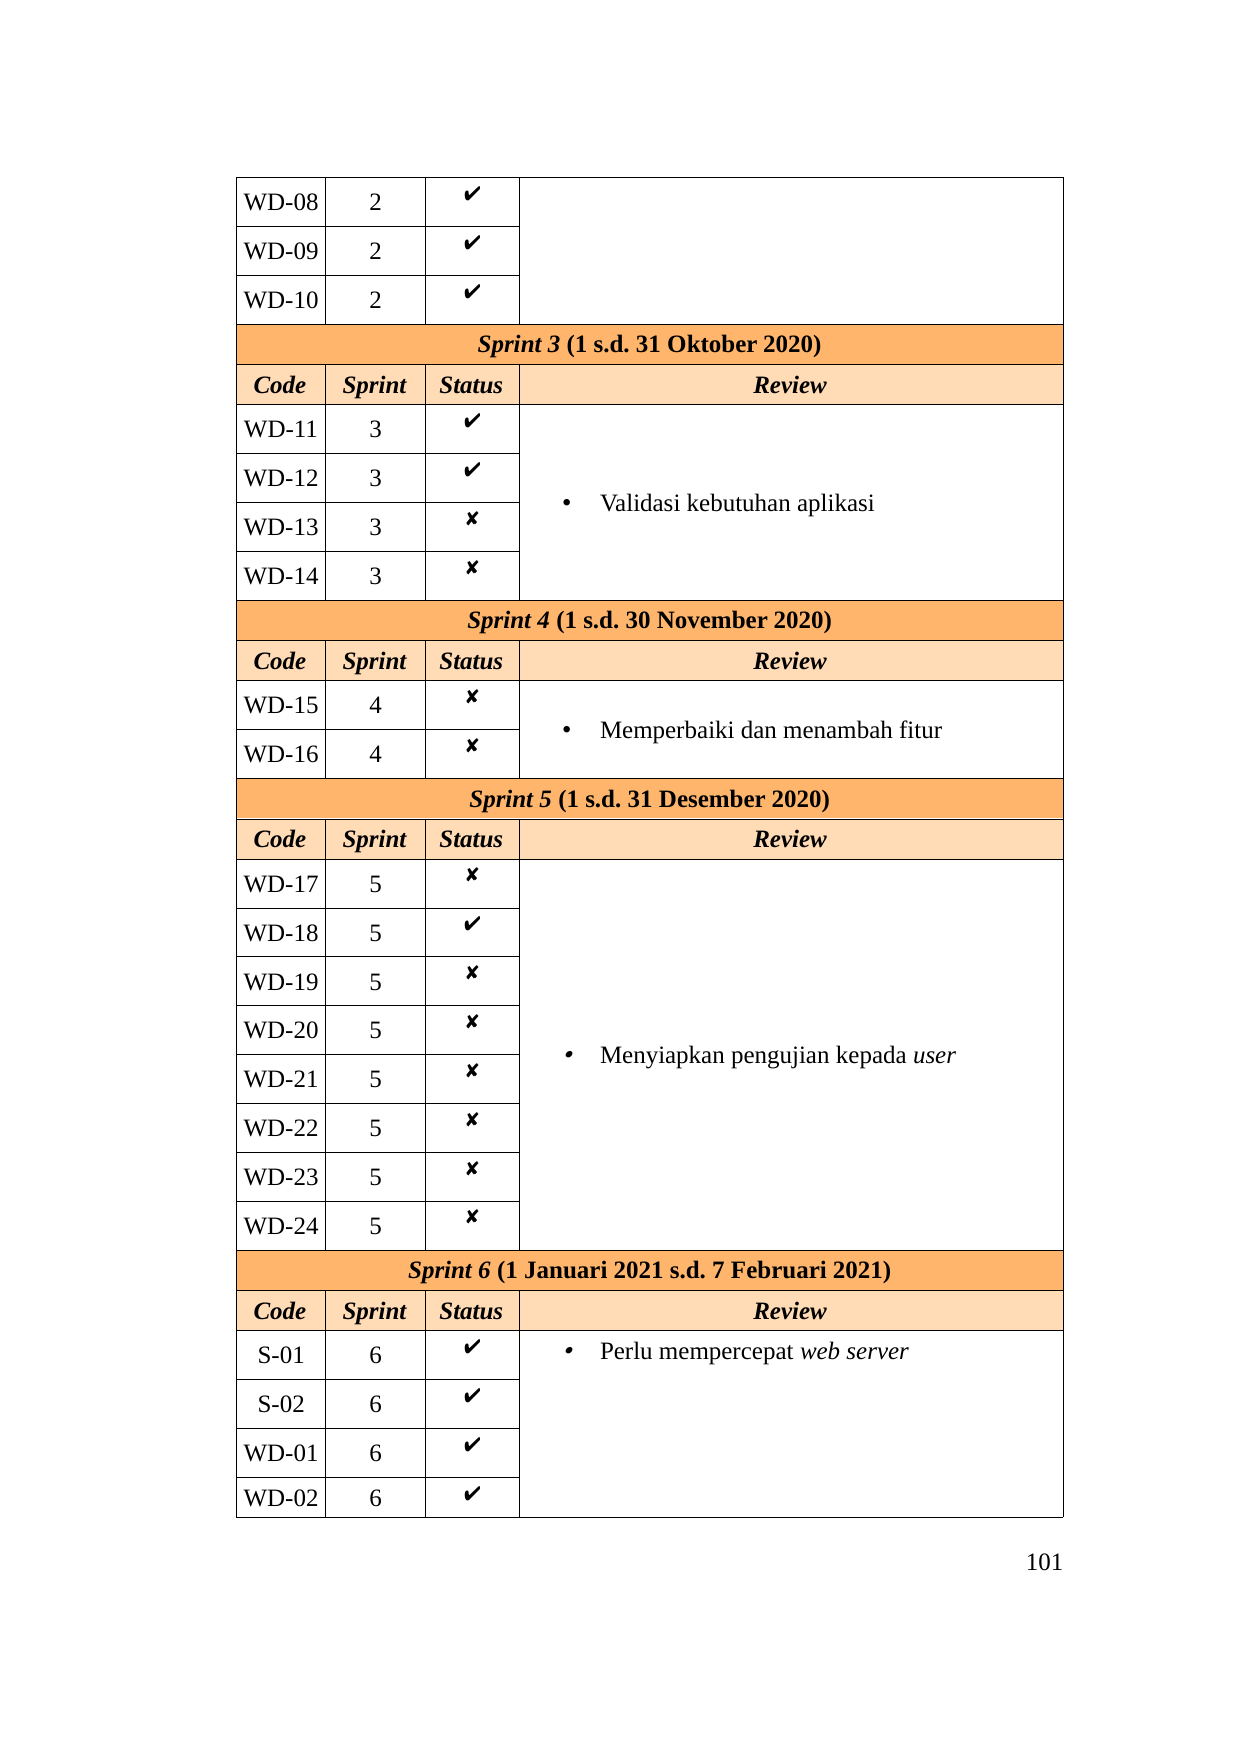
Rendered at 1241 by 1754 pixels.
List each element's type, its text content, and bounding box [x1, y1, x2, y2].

table_cell Status [426, 365, 519, 404]
table_cell WD-14 [237, 552, 325, 600]
table_cell 6 [326, 1429, 425, 1477]
table_cell WD-22 [237, 1104, 325, 1152]
table_cell WD-24 [237, 1202, 325, 1249]
table_cell WD-08 [237, 178, 325, 226]
table_cell ✘ [426, 1104, 519, 1152]
table_cell Sprint [326, 641, 425, 680]
table_cell Code [237, 820, 325, 859]
table_cell S-01 [237, 1331, 325, 1379]
table_cell Sprint 4 (1 s.d. 30 November 2020) [237, 601, 1063, 640]
table_cell 5 [326, 1153, 425, 1201]
table_cell S-02 [237, 1380, 325, 1428]
table_cell Validasi kebutuhan aplikasi [520, 405, 1063, 600]
table_cell WD-13 [237, 503, 325, 551]
table_cell Status [426, 1291, 519, 1330]
table_cell ✔ [426, 276, 519, 324]
table_cell Memperbaiki dan menambah fitur [520, 681, 1063, 778]
table_cell 5 [326, 1006, 425, 1054]
table_cell WD-20 [237, 1006, 325, 1054]
table_cell Review [520, 641, 1063, 680]
table_cell ✘ [426, 503, 519, 551]
table_cell ✘ [426, 1202, 519, 1249]
table_cell ✔ [426, 178, 519, 226]
table_cell Status [426, 641, 519, 680]
table_cell Sprint [326, 365, 425, 404]
table_cell 3 [326, 503, 425, 551]
table_cell WD-19 [237, 957, 325, 1005]
table_cell ✔ [426, 1429, 519, 1477]
table_cell 6 [326, 1331, 425, 1379]
table_cell Sprint 3 (1 s.d. 31 Oktober 2020) [237, 325, 1063, 364]
table_cell 4 [326, 730, 425, 778]
table_cell Review [520, 820, 1063, 859]
table_cell ✔ [426, 1478, 519, 1517]
table_cell 5 [326, 860, 425, 908]
table_cell Code [237, 641, 325, 680]
table_cell 5 [326, 1202, 425, 1249]
table_cell 3 [326, 552, 425, 600]
table_cell 4 [326, 681, 425, 729]
table_cell Sprint 6 (1 Januari 2021 s.d. 7 Februari 2021) [237, 1251, 1063, 1290]
table_cell WD-12 [237, 454, 325, 502]
table_cell WD-16 [237, 730, 325, 778]
table_cell 3 [326, 405, 425, 453]
table_cell ✘ [426, 1055, 519, 1103]
table_cell WD-09 [237, 227, 325, 275]
table_cell ✔ [426, 454, 519, 502]
table_cell Menyiapkan pengujian kepada user [520, 860, 1063, 1249]
table_cell ✔ [426, 405, 519, 453]
table_cell Code [237, 1291, 325, 1330]
table_cell 2 [326, 178, 425, 226]
table_cell ✘ [426, 1006, 519, 1054]
table_cell WD-21 [237, 1055, 325, 1103]
table_cell WD-11 [237, 405, 325, 453]
table_cell 6 [326, 1478, 425, 1517]
table_cell ✘ [426, 1153, 519, 1201]
table_cell ✘ [426, 730, 519, 778]
table_cell ✘ [426, 681, 519, 729]
table_cell WD-17 [237, 860, 325, 908]
table_cell WD-23 [237, 1153, 325, 1201]
table_cell ✔ [426, 1380, 519, 1428]
table_cell ✔ [426, 909, 519, 956]
table_cell WD-10 [237, 276, 325, 324]
table_cell Status [426, 820, 519, 859]
table_cell 5 [326, 957, 425, 1005]
table_cell WD-15 [237, 681, 325, 729]
table_cell ✘ [426, 860, 519, 908]
table_cell Sprint 5 (1 s.d. 31 Desember 2020) [237, 779, 1063, 818]
table_cell Review [520, 1291, 1063, 1330]
table_cell ✔ [426, 227, 519, 275]
table_cell 6 [326, 1380, 425, 1428]
table_cell 3 [326, 454, 425, 502]
table_cell [520, 178, 1063, 324]
table_cell Review [520, 365, 1063, 404]
table_cell 5 [326, 909, 425, 956]
table_cell Sprint [326, 820, 425, 859]
table_cell 2 [326, 276, 425, 324]
table_cell WD-01 [237, 1429, 325, 1477]
table_cell Code [237, 365, 325, 404]
table_cell WD-18 [237, 909, 325, 956]
table_cell 5 [326, 1055, 425, 1103]
table_cell 5 [326, 1104, 425, 1152]
table_cell WD-02 [237, 1478, 325, 1517]
table_cell 2 [326, 227, 425, 275]
table_cell Sprint [326, 1291, 425, 1330]
table_cell ✘ [426, 957, 519, 1005]
table_cell ✘ [426, 552, 519, 600]
table_cell Perlu mempercepat web server [520, 1331, 1063, 1517]
table_cell ✔ [426, 1331, 519, 1379]
